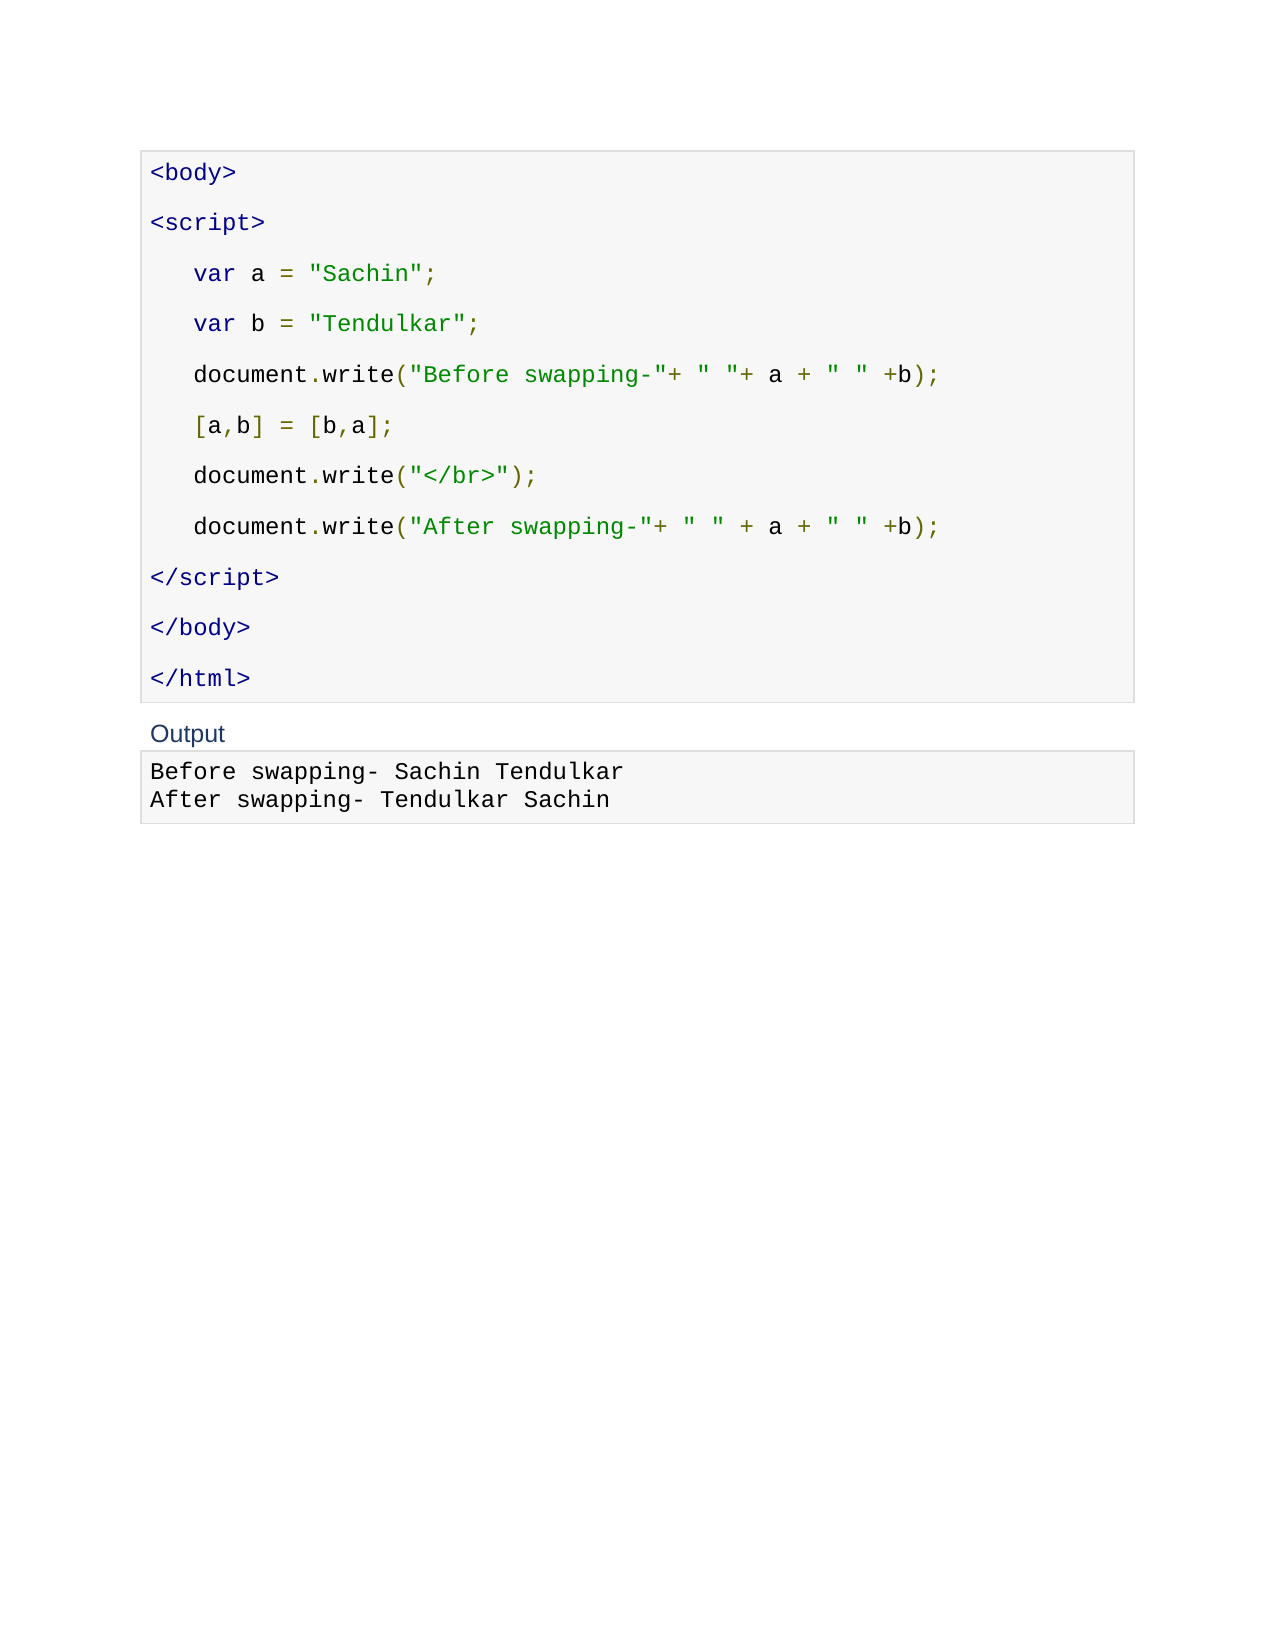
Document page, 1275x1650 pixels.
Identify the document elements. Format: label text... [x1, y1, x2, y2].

text document.write("</br>"); [142, 454, 1133, 491]
text <body> [142, 152, 1133, 187]
text document.write("After swapping-"+ " " + a + " " +b); [142, 504, 1133, 541]
subtitle Output [150, 719, 1125, 748]
text <script> [142, 201, 1133, 238]
text Before swapping- Sachin Tendulkar [142, 752, 1133, 777]
text var a = "Sachin"; [142, 251, 1133, 288]
text [a,b] = [b,a]; [142, 403, 1133, 440]
text var b = "Tendulkar"; [142, 302, 1133, 339]
text document.write("Before swapping-"+ " "+ a + " " +b); [142, 352, 1133, 389]
text After swapping- Tendulkar Sachin [142, 777, 1133, 823]
text </html> [142, 656, 1133, 702]
text </body> [142, 606, 1133, 643]
text </script> [142, 555, 1133, 592]
